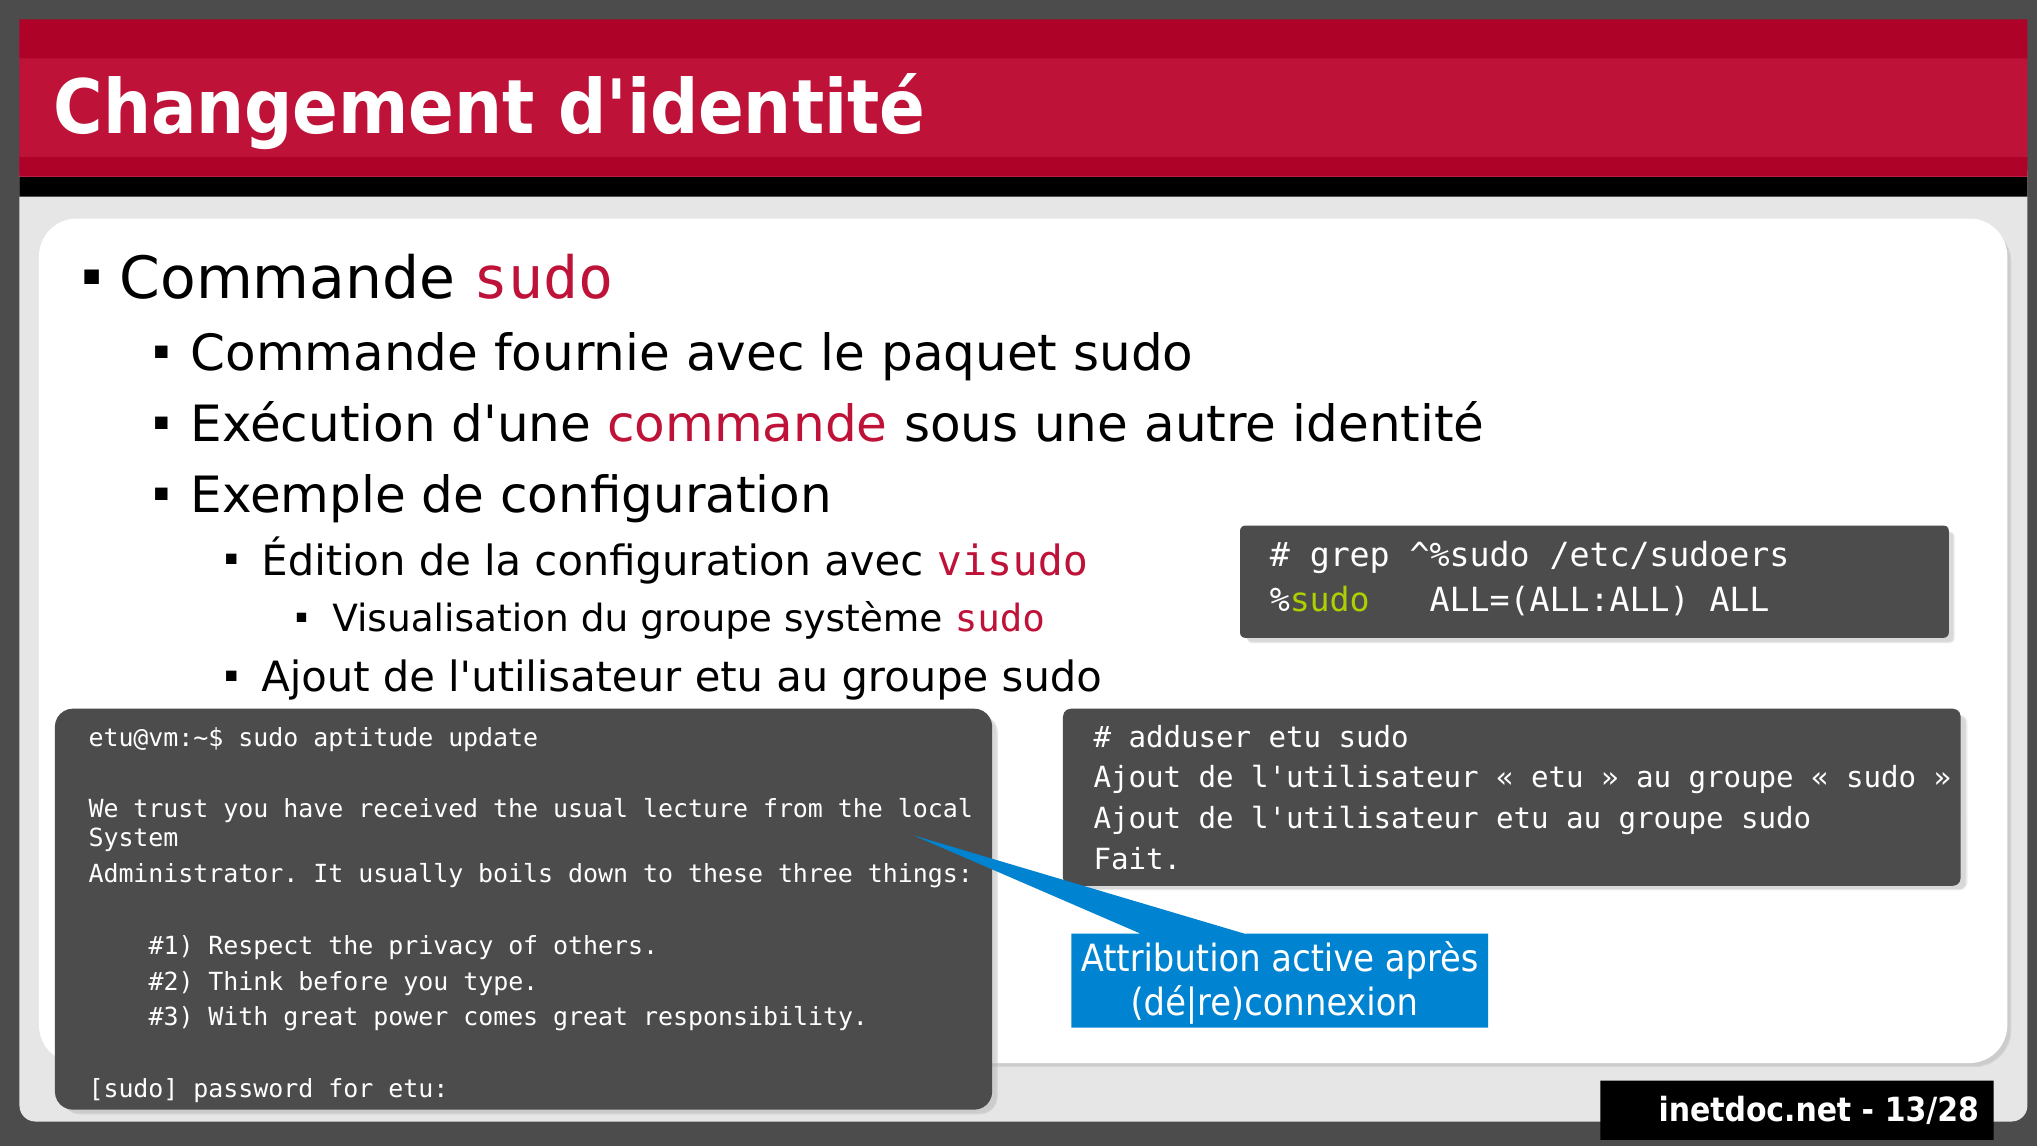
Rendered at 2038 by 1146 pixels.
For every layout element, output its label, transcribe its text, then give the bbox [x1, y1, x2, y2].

text_box Commande sudo Commande fournie avec le paquet sudo Exécution d'une commande sous une autre identité Exemple de configuration Édition de la configuration avec visudo Visualisation du groupe système sudo Ajout de l'utilisateur etu au groupe sudo [38, 218, 2008, 1064]
text_box Changement d'identité [19, 59, 2028, 157]
text_box inetdoc.net - <numéro>/28 [1600, 1080, 1994, 1140]
text_box # grep ^%sudo /etc/sudoers %sudo ALL=(ALL:ALL) ALL [1240, 525, 1949, 638]
text_box # adduser etu sudo Ajout de l'utilisateur « etu » au groupe « sudo » Ajout de l'utilisateur etu au groupe sudo Fait. [1062, 708, 1961, 886]
text_box [19, 19, 2028, 59]
text_box Attribution active après (dé|re)connexion [913, 835, 1489, 1028]
text_box etu@vm:~$ sudo aptitude update We trust you have received the usual lecture from the local System Administrator. It usually boils down to these three things: #1) Respect the privacy of others. #2) Think before you type. #3) With great power comes great responsibility. [sudo] password for etu: [54, 708, 993, 1110]
text_box [19, 157, 2028, 1122]
